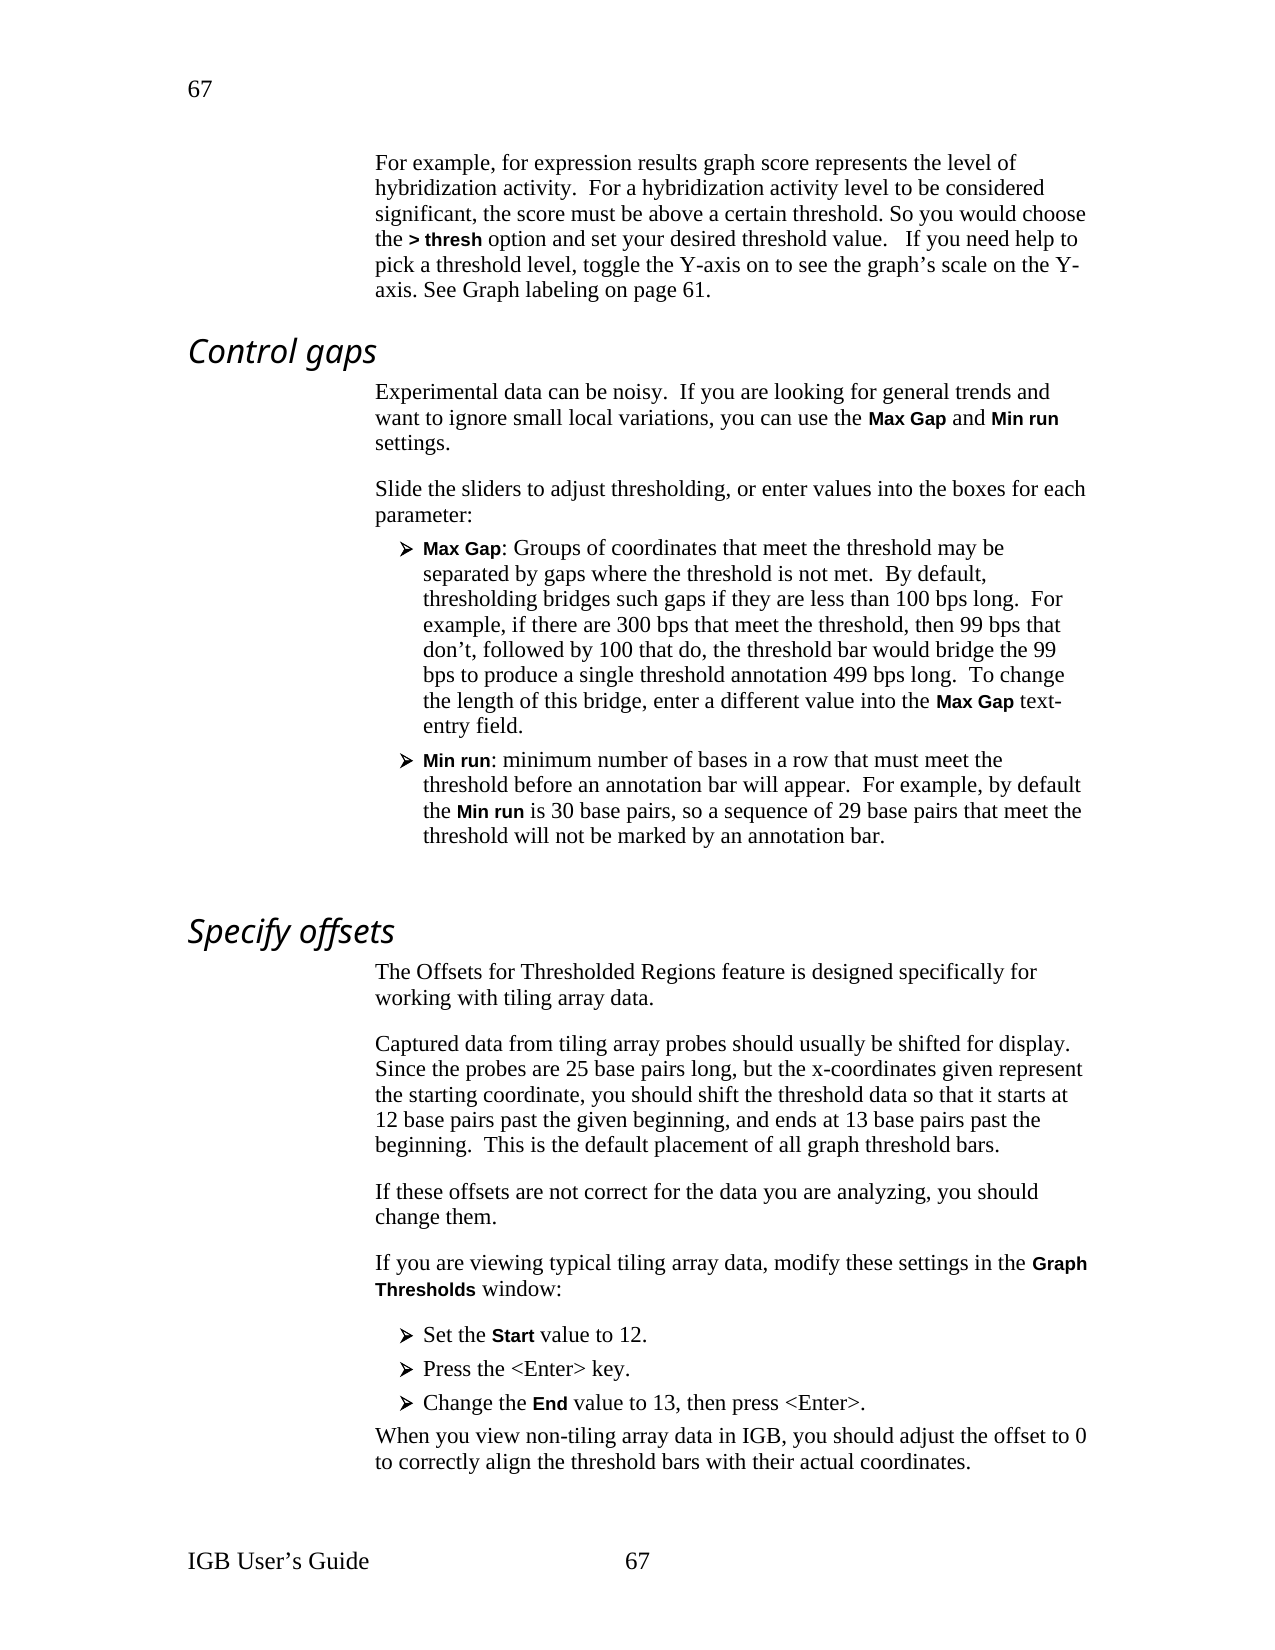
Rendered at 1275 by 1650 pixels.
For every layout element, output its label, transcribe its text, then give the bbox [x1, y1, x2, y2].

text Slide the sliders to adjust thresholding, or enter values into the boxes for each parameter: [375, 476, 1087, 527]
text Experimental data can be noisy. If you are looking for general trends and want to ignore small local variations, you can use the Max Gap and Min run settings. [375, 379, 1087, 455]
text For example, for expression results graph score represents the level of hybridization activity. For a hybridization activity level to be considered significant, the score must be above a certain threshold. So you would choose the > thresh option and set your desired threshold value. If you need help to pick a threshold level, toggle the Y-axis on to see the graph’s scale on the Y-axis. See Graph labeling on page 62. [375, 150, 1087, 302]
text When you view non-tiling array data in IGB, you should adjust the offset to 0 to correctly align the threshold bars with their actual coordinates. [375, 1423, 1087, 1474]
list Change the End value to 13, then press <Enter>. [399, 1389, 1087, 1415]
list Press the <Enter> key. [399, 1356, 1087, 1381]
text If you are viewing typical tiling array data, modify these settings in the Graph Thresholds window: [375, 1250, 1087, 1301]
subtitle Specify offsets [187, 907, 1087, 953]
list Min run: minimum number of bases in a row that must meet the threshold before an annotation bar will appear. For example, by default the Min run is 30 base pairs, so a sequence of 29 base pairs that meet the threshold will not be marked by an annotation bar. [399, 747, 1087, 849]
list Set the Start value to 12. [399, 1322, 1087, 1347]
text The Offsets for Thresholded Regions feature is designed specifically for working with tiling array data. [375, 959, 1087, 1010]
text Captured data from tiling array probes should usually be shifted for display. Since the probes are 25 base pairs long, but the x-coordinates given represent the starting coordinate, you should shift the threshold data so that it starts at 12 base pairs past the given beginning, and ends at 13 base pairs past the beginning. This is the default placement of all graph threshold bars. [375, 1031, 1087, 1158]
text If these offsets are not correct for the data you are analyzing, you should change them. [375, 1179, 1087, 1229]
list Max Gap: Groups of coordinates that meet the threshold may be separated by gaps where the threshold is not met. By default, thresholding bridges such gaps if they are less than 100 bps long. For example, if there are 300 bps that meet the threshold, then 99 bps that don’t, followed by 100 that do, the threshold bar would bridge the 99 bps to produce a single threshold annotation 499 bps long. To change the length of this bridge, enter a different value into the Max Gap text-entry field. [399, 535, 1087, 739]
subtitle Control gaps [187, 327, 1087, 373]
